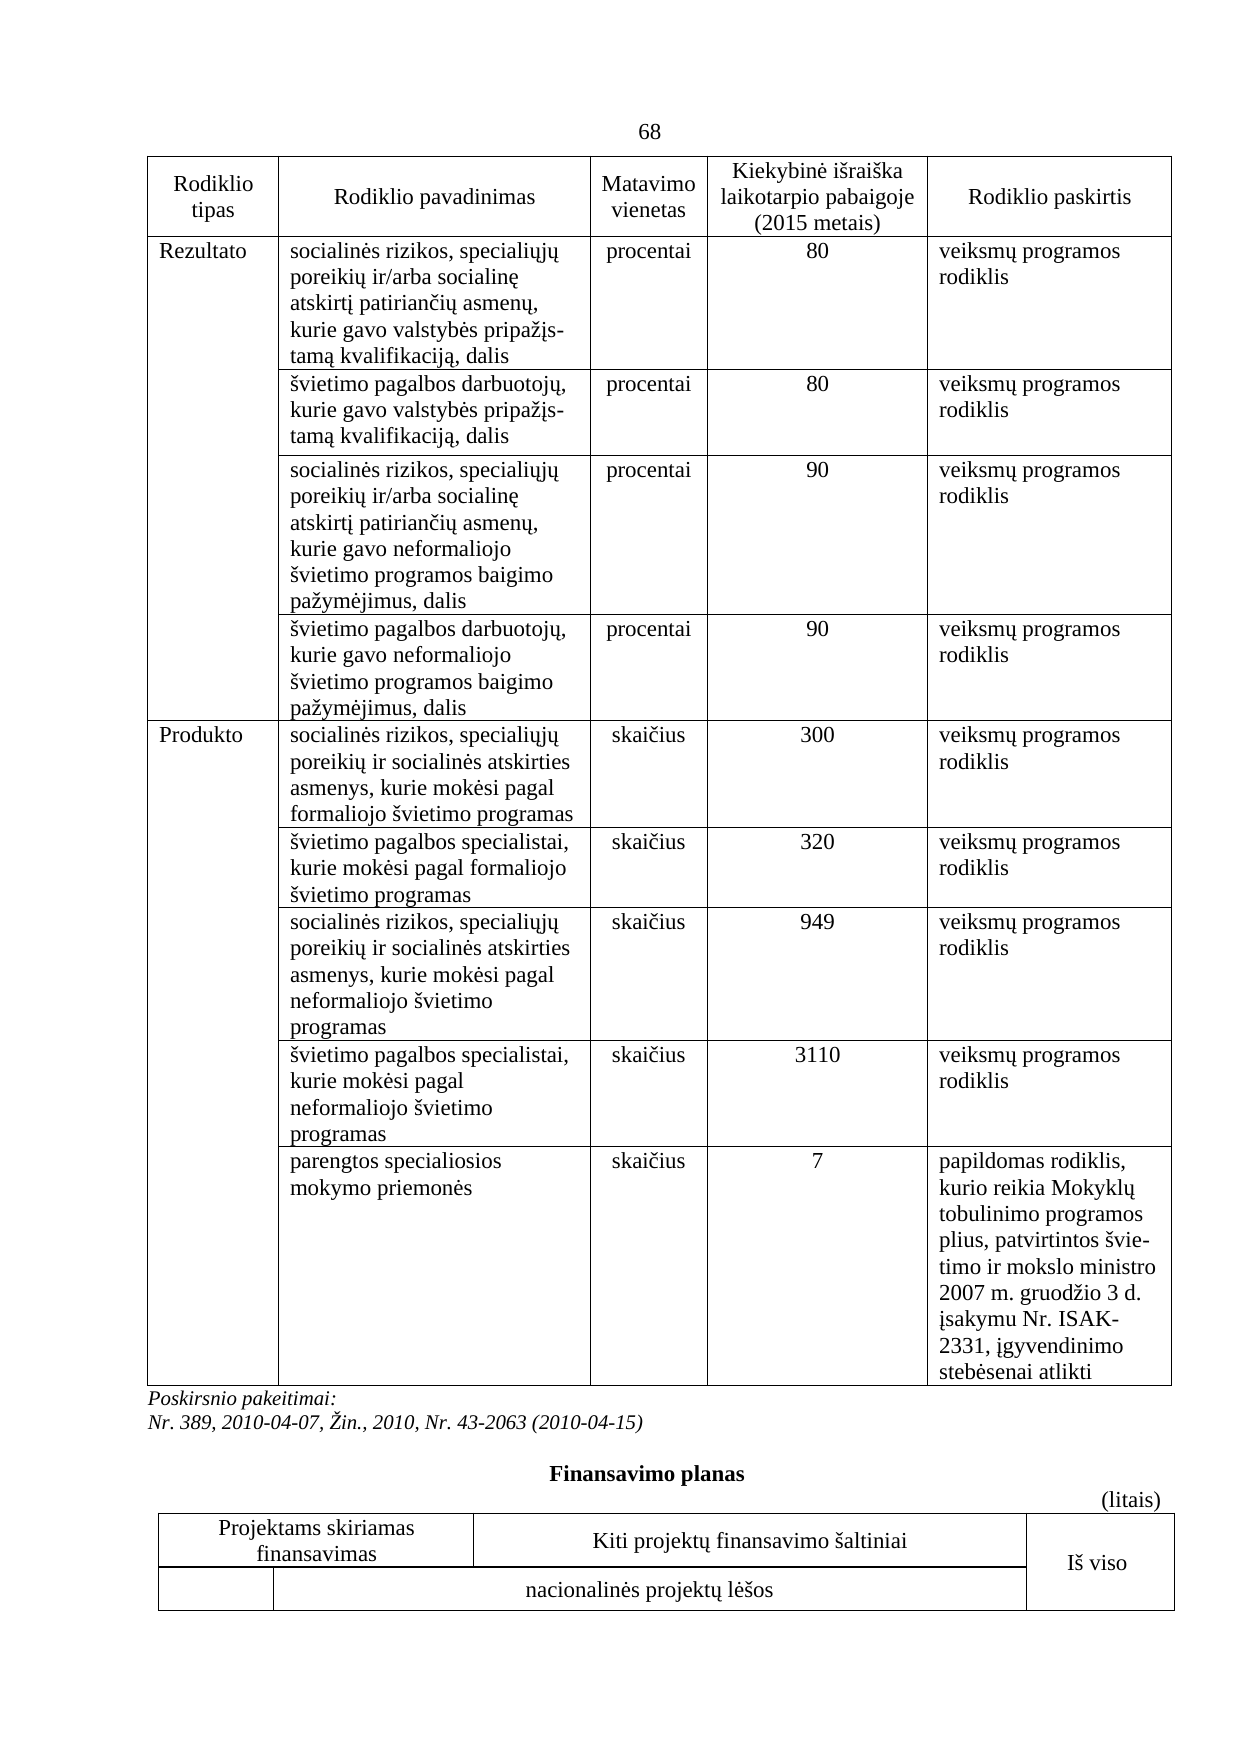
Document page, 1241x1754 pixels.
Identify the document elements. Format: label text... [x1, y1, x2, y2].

table_header Rodiklio pavadinimas [279, 157, 590, 236]
table_cell 80 [708, 237, 927, 368]
table_cell 80 [708, 370, 927, 455]
table_cell socialinės rizikos, specialiųjų poreikių ir/arba socialinę atskirtį patiriančių asmenų, kurie gavo neformaliojo švietimo programos baigimo pažymėjimus, dalis [279, 456, 590, 614]
table_cell procentai [591, 615, 707, 720]
text (litais) [148, 1486, 1161, 1513]
table_header Iš viso [1027, 1514, 1174, 1610]
table_cell 3110 [708, 1041, 927, 1146]
table_cell veiksmų programos rodiklis [928, 721, 1171, 827]
table_cell socialinės rizikos, specialiųjų poreikių ir socialinės atskirties asmenys, kurie mokėsi pagal neformaliojo švietimo programas [279, 908, 590, 1040]
table_cell veiksmų programos rodiklis [928, 828, 1171, 907]
table_cell 90 [708, 456, 927, 614]
table_cell veiksmų programos rodiklis [928, 456, 1171, 614]
text Poskirsnio pakeitimai: [148, 1386, 1152, 1409]
table_cell veiksmų programos rodiklis [928, 237, 1171, 368]
table_cell 320 [708, 828, 927, 907]
table_header Rodiklio paskirtis [928, 157, 1171, 236]
table_cell skaičius [591, 1041, 707, 1146]
table_cell papildomas rodiklis, kurio reikia Mokyklų tobulinimo programos plius, patvirtintos švie­timo ir mokslo ministro 2007 m. gruodžio 3 d. įsakymu Nr. ISAK-2331, įgyvendinimo stebėsenai atlikti [928, 1147, 1171, 1384]
text Finansavimo planas [148, 1460, 1152, 1486]
table_cell švietimo pagalbos specialistai, kurie mokėsi pagal neformaliojo švietimo programas [279, 1041, 590, 1146]
table_cell veiksmų programos rodiklis [928, 615, 1171, 720]
table_cell skaičius [591, 908, 707, 1040]
table_header Kiekybinė išraiška laikotarpio pabaigoje (2015 metais) [708, 157, 927, 236]
text Nr. 389, 2010-04-07, Žin., 2010, Nr. 43-2063 (2010-04-15) [148, 1409, 1152, 1434]
table_cell procentai [591, 237, 707, 368]
table_cell veiksmų programos rodiklis [928, 370, 1171, 455]
table_cell skaičius [591, 721, 707, 827]
table_cell Rezultato [148, 237, 278, 720]
table_cell 300 [708, 721, 927, 827]
table_cell švietimo pagalbos darbuotojų, kurie gavo neformaliojo švietimo programos baigimo pažymėjimus, dalis [279, 615, 590, 720]
table_cell veiksmų programos rodiklis [928, 908, 1171, 1040]
table_cell socialinės rizikos, specialiųjų poreikių ir socialinės atskirties asmenys, kurie mokėsi pagal formaliojo švietimo programas [279, 721, 590, 827]
table_cell nacionalinės projektų lėšos [274, 1568, 1026, 1610]
table_header Projektams skiriamas finansavimas [159, 1514, 473, 1566]
table_cell procentai [591, 370, 707, 455]
table_header Rodiklio tipas [148, 157, 278, 236]
table_cell Produkto [148, 721, 278, 1384]
table_cell 949 [708, 908, 927, 1040]
table_cell [159, 1568, 273, 1610]
table_cell socialinės rizikos, specialiųjų poreikių ir/arba socialinę atskirtį patiriančių asmenų, kurie gavo valstybės pripažįs­ta­mą kvalifikaciją, dalis [279, 237, 590, 368]
table_cell švietimo pagalbos specialistai, kurie mokėsi pagal formaliojo švietimo programas [279, 828, 590, 907]
table_cell 90 [708, 615, 927, 720]
table_cell skaičius [591, 828, 707, 907]
table_cell parengtos specialiosios mokymo priemonės [279, 1147, 590, 1384]
table_cell veiksmų programos rodiklis [928, 1041, 1171, 1146]
table_cell švietimo pagalbos darbuotojų, kurie gavo valstybės pripažįs­ta­mą kvalifikaciją, dalis [279, 370, 590, 455]
table_cell 7 [708, 1147, 927, 1384]
table_header Kiti projektų finansavimo šaltiniai [474, 1514, 1026, 1566]
table_cell skaičius [591, 1147, 707, 1384]
table_cell procentai [591, 456, 707, 614]
table_header Matavimo vienetas [591, 157, 707, 236]
